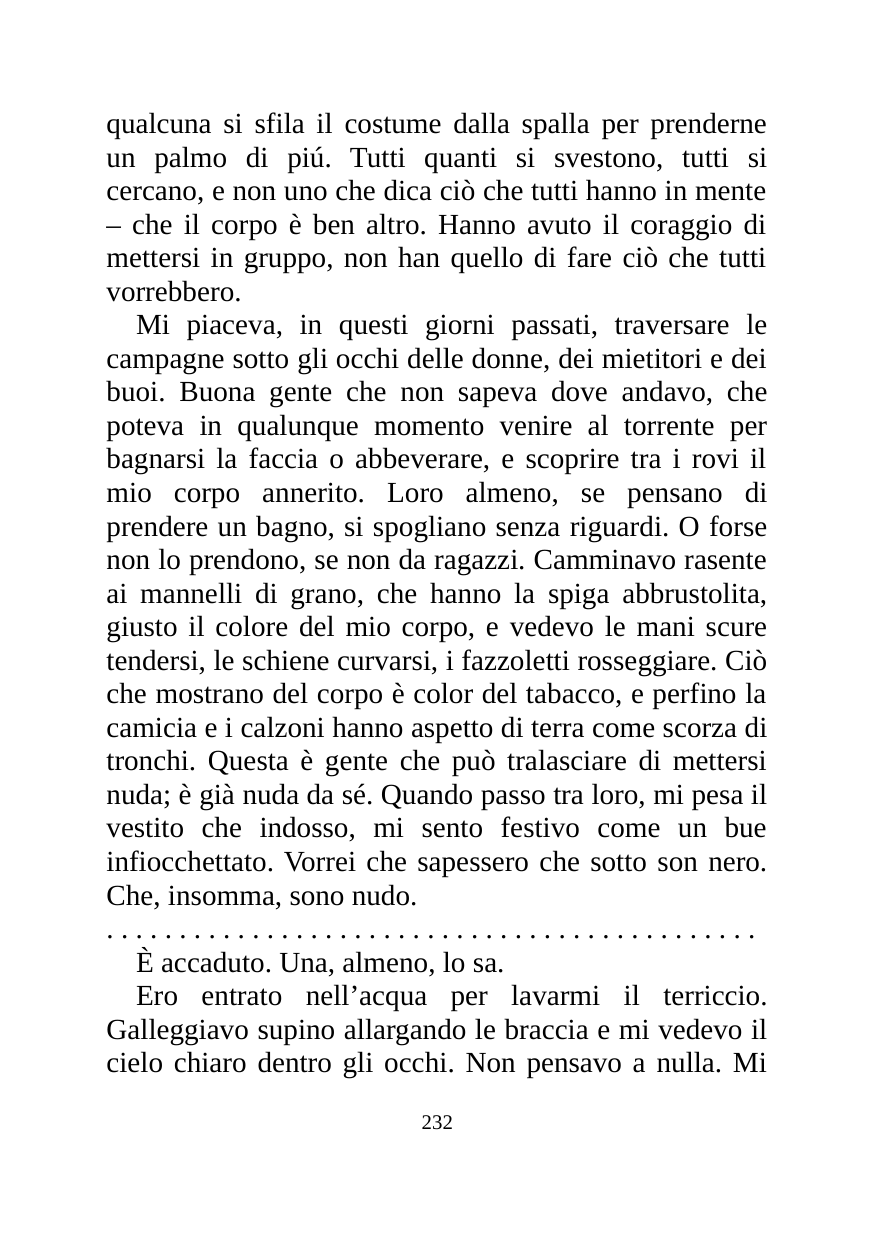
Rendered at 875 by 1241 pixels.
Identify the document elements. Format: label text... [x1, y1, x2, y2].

text . . . . . . . . . . . . . . . . . . . . . . . . . . . . . . . . . . . . . . . . . . . . . [106, 911, 768, 945]
text qualcuna si sfila il costume dalla spalla per prenderne un palmo di piú. Tutti quanti si svestono, tutti si cercano, e non uno che dica ciò che tutti hanno in mente – che il corpo è ben altro. Hanno avuto il coraggio di mettersi in gruppo, non han quello di fare ciò che tutti vorrebbero. [106, 106, 768, 307]
text Ero entrato nell’acqua per lavarmi il terriccio. Galleggiavo supino allargando le braccia e mi vedevo il cielo chiaro dentro gli occhi. Non pensavo a nulla. Mi [106, 978, 768, 1079]
text È accaduto. Una, almeno, lo sa. [106, 945, 768, 978]
text Mi piaceva, in questi giorni passati, traversare le campagne sotto gli occhi delle donne, dei mietitori e dei buoi. Buona gente che non sapeva dove andavo, che poteva in qualunque momento venire al torrente per bagnarsi la faccia o abbeverare, e scoprire tra i rovi il mio corpo annerito. Loro almeno, se pensano di prendere un bagno, si spogliano senza riguardi. O forse non lo prendono, se non da ragazzi. Camminavo rasente ai mannelli di grano, che hanno la spiga abbrustolita, giusto il colore del mio corpo, e vedevo le mani scure tendersi, le schiene curvarsi, i fazzoletti rosseggiare. Ciò che mostrano del corpo è color del tabacco, e perfino la camicia e i calzoni hanno aspetto di terra come scorza di tronchi. Questa è gente che può tralasciare di mettersi nuda; è già nuda da sé. Quando passo tra loro, mi pesa il vestito che indosso, mi sento festivo come un bue infiocchettato. Vorrei che sapessero che sotto son nero. Che, insomma, sono nudo. [106, 307, 768, 911]
